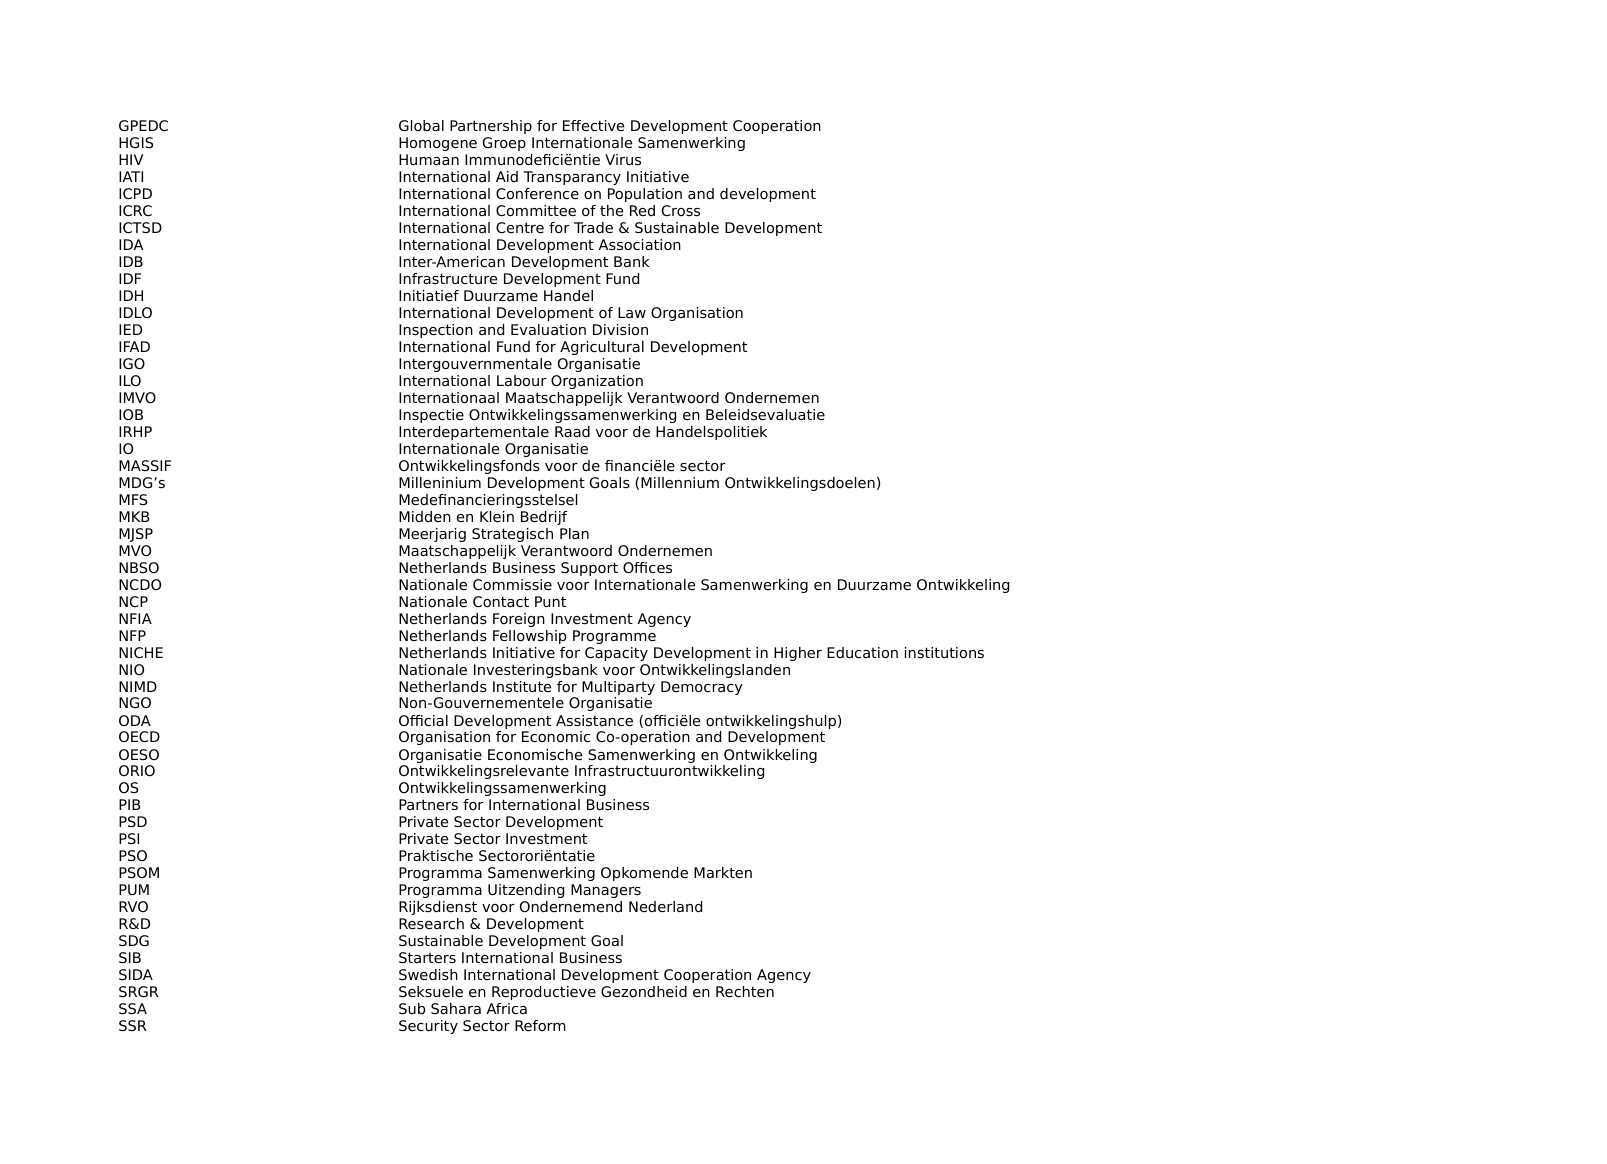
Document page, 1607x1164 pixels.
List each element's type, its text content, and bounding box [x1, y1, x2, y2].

table_cell MFS [118, 492, 392, 509]
table_cell Nationale Contact Punt [392, 594, 1488, 611]
table_cell MKB [118, 509, 392, 526]
table_cell Inter-American Development Bank [392, 254, 1488, 271]
table_cell HGIS [118, 135, 392, 152]
table_cell Inspectie Ontwikkelingssamenwerking en Beleidsevaluatie [392, 407, 1488, 424]
table_cell IGO [118, 356, 392, 373]
table_cell Intergouvernmentale Organisatie [392, 356, 1488, 373]
table_cell Global Partnership for Effective Development Cooperation [392, 118, 1488, 135]
table_cell Praktische Sectororiëntatie [392, 848, 1488, 865]
table_cell Programma Samenwerking Opkomende Markten [392, 865, 1488, 882]
table_cell ORIO [118, 763, 392, 780]
table_cell Inspection and Evaluation Division [392, 322, 1488, 339]
table_cell Netherlands Foreign Investment Agency [392, 611, 1488, 627]
table_cell SDG [118, 933, 392, 950]
table_cell OESO [118, 746, 392, 763]
table_cell IATI [118, 169, 392, 186]
table_cell PSI [118, 831, 392, 848]
table_cell International Centre for Trade & Sustainable Development [392, 220, 1488, 237]
table_cell International Development of Law Organisation [392, 305, 1488, 322]
table_cell HIV [118, 152, 392, 169]
table_cell Organisatie Economische Samenwerking en Ontwikkeling [392, 746, 1488, 763]
table_cell SIB [118, 950, 392, 967]
table_cell Programma Uitzending Managers [392, 882, 1488, 899]
table_cell Security Sector Reform [392, 1018, 1488, 1035]
table_cell Netherlands Initiative for Capacity Development in Higher Education institutions [392, 645, 1488, 661]
table_cell OS [118, 780, 392, 797]
table_cell MDG’s [118, 475, 392, 492]
table_cell IFAD [118, 339, 392, 356]
table_cell IRHP [118, 424, 392, 441]
table_cell R&D [118, 916, 392, 933]
table_cell Seksuele en Reproductieve Gezondheid en Rechten [392, 984, 1488, 1001]
table_cell PSOM [118, 865, 392, 882]
table_cell Ontwikkelingsfonds voor de financiële sector [392, 458, 1488, 475]
table_cell International Labour Organization [392, 373, 1488, 390]
table_cell Ontwikkelingsrelevante Infrastructuurontwikkeling [392, 763, 1488, 780]
table_cell OECD [118, 729, 392, 746]
table_cell Netherlands Fellowship Programme [392, 628, 1488, 644]
table_cell IOB [118, 407, 392, 424]
table_cell ICPD [118, 186, 392, 203]
table_cell Internationaal Maatschappelijk Verantwoord Ondernemen [392, 390, 1488, 407]
table_cell International Conference on Population and development [392, 186, 1488, 203]
table_cell NIMD [118, 679, 392, 695]
table_cell Infrastructure Development Fund [392, 271, 1488, 288]
table_cell SSA [118, 1001, 392, 1018]
table_cell RVO [118, 899, 392, 916]
table_cell Swedish International Development Cooperation Agency [392, 967, 1488, 984]
table_cell PUM [118, 882, 392, 899]
table_cell NFP [118, 628, 392, 644]
table_cell International Aid Transparancy Initiative [392, 169, 1488, 186]
table_cell International Fund for Agricultural Development [392, 339, 1488, 356]
table_cell Starters International Business [392, 950, 1488, 967]
table_cell NGO [118, 695, 392, 712]
table_cell IDF [118, 271, 392, 288]
table_cell NCDO [118, 577, 392, 593]
table_cell MASSIF [118, 458, 392, 475]
table_cell Rijksdienst voor Ondernemend Nederland [392, 899, 1488, 916]
table_cell Netherlands Business Support Offices [392, 560, 1488, 577]
table_cell NFIA [118, 611, 392, 627]
table_cell NBSO [118, 560, 392, 577]
table_cell Humaan Immunodeficiëntie Virus [392, 152, 1488, 169]
table_cell ODA [118, 713, 392, 729]
table_cell Interdepartementale Raad voor de Handelspolitiek [392, 424, 1488, 441]
table_cell Partners for International Business [392, 797, 1488, 814]
table_cell International Committee of the Red Cross [392, 203, 1488, 220]
table_cell Homogene Groep Internationale Samenwerking [392, 135, 1488, 152]
table_cell Internationale Organisatie [392, 441, 1488, 458]
table_cell Research & Development [392, 916, 1488, 933]
table_cell Meerjarig Strategisch Plan [392, 526, 1488, 543]
table_cell IDA [118, 237, 392, 254]
table_cell PSO [118, 848, 392, 865]
table_cell Nationale Commissie voor Internationale Samenwerking en Duurzame Ontwikkeling [392, 577, 1488, 593]
table_cell IDB [118, 254, 392, 271]
table_cell Maatschappelijk Verantwoord Ondernemen [392, 543, 1488, 559]
table_cell SRGR [118, 984, 392, 1001]
table_cell NIO [118, 661, 392, 678]
table_cell ILO [118, 373, 392, 390]
table_cell Private Sector Investment [392, 831, 1488, 848]
table_cell Sub Sahara Africa [392, 1001, 1488, 1018]
table_cell Milleninium Development Goals (Millennium Ontwikkelingsdoelen) [392, 475, 1488, 492]
table_cell MVO [118, 543, 392, 559]
table_cell Initiatief Duurzame Handel [392, 288, 1488, 305]
table_cell IDH [118, 288, 392, 305]
table_cell Official Development Assistance (officiële ontwikkelingshulp) [392, 713, 1488, 729]
table_cell ICRC [118, 203, 392, 220]
table_cell Nationale Investeringsbank voor Ontwikkelingslanden [392, 661, 1488, 678]
table_cell International Development Association [392, 237, 1488, 254]
table_cell Netherlands Institute for Multiparty Democracy [392, 679, 1488, 695]
table_cell Medefinancieringsstelsel [392, 492, 1488, 509]
table_cell IDLO [118, 305, 392, 322]
table_cell Organisation for Economic Co-operation and Development [392, 729, 1488, 746]
table_cell IO [118, 441, 392, 458]
table_cell NICHE [118, 645, 392, 661]
table_cell IMVO [118, 390, 392, 407]
table_cell Ontwikkelingssamenwerking [392, 780, 1488, 797]
table_cell Midden en Klein Bedrijf [392, 509, 1488, 526]
table_cell IED [118, 322, 392, 339]
table_cell Private Sector Development [392, 814, 1488, 831]
table_cell Sustainable Development Goal [392, 933, 1488, 950]
table_cell SSR [118, 1018, 392, 1035]
table_cell NCP [118, 594, 392, 611]
table_cell Non-Gouvernementele Organisatie [392, 695, 1488, 712]
table_cell PIB [118, 797, 392, 814]
table_cell PSD [118, 814, 392, 831]
table_cell GPEDC [118, 118, 392, 135]
table_cell ICTSD [118, 220, 392, 237]
table_cell SIDA [118, 967, 392, 984]
table_cell MJSP [118, 526, 392, 543]
